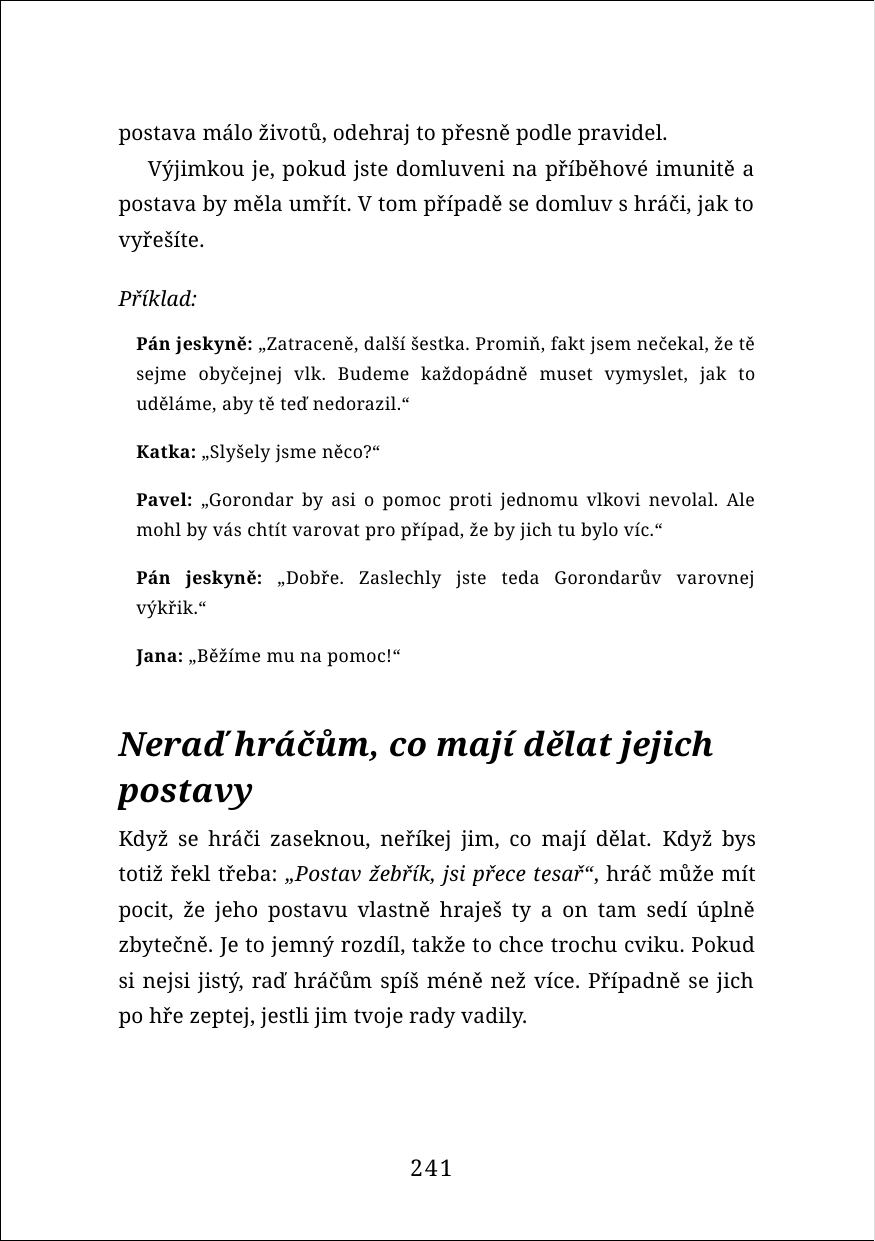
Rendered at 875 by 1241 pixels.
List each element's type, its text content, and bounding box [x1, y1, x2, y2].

text postava málo životů, odehraj to přesně podle pravidel. Výjimkou je, pokud jste domluveni na příběhové imunitě a postava by měla umřít. V tom případě se domluv s hráči, jak to vyřešíte. [118, 118, 756, 253]
text Příklad: [118, 284, 756, 312]
subtitle Neraď hráčům, co mají dělat jejich postavy [118, 721, 756, 812]
text Jana: „Běžíme mu na pomoc!“ [136, 644, 756, 668]
text Pán jeskyně: „Zatraceně, další šestka. Promiň, fakt jsem nečekal, že tě sejme obyčejnej vlk. Budeme každopádně muset vymyslet, jak to uděláme, aby tě teď nedorazil.“ [136, 331, 756, 416]
text Katka: „Slyšely jsme něco?“ [136, 439, 756, 464]
text Pavel: „Gorondar by asi o pomoc proti jednomu vlkovi nevolal. Ale mohl by vás chtít varovat pro případ, že by jich tu bylo víc.“ [136, 487, 756, 542]
text Když se hráči zaseknou, neříkej jim, co mají dělat. Když bys totiž řekl třeba: „Postav žebřík, jsi přece tesař“, hráč může mít pocit, že jeho postavu vlastně hraješ ty a on tam sedí úplně zbytečně. Je to jemný rozdíl, takže to chce trochu cviku. Pokud si nejsi jistý, raď hráčům spíš méně než více. Případně se jich po hře zeptej, jestli jim tvoje rady vadily. [118, 824, 756, 1030]
text Pán jeskyně: „Dobře. Zaslechly jste teda Gorondarův varovnej výkřik.“ [136, 566, 756, 620]
